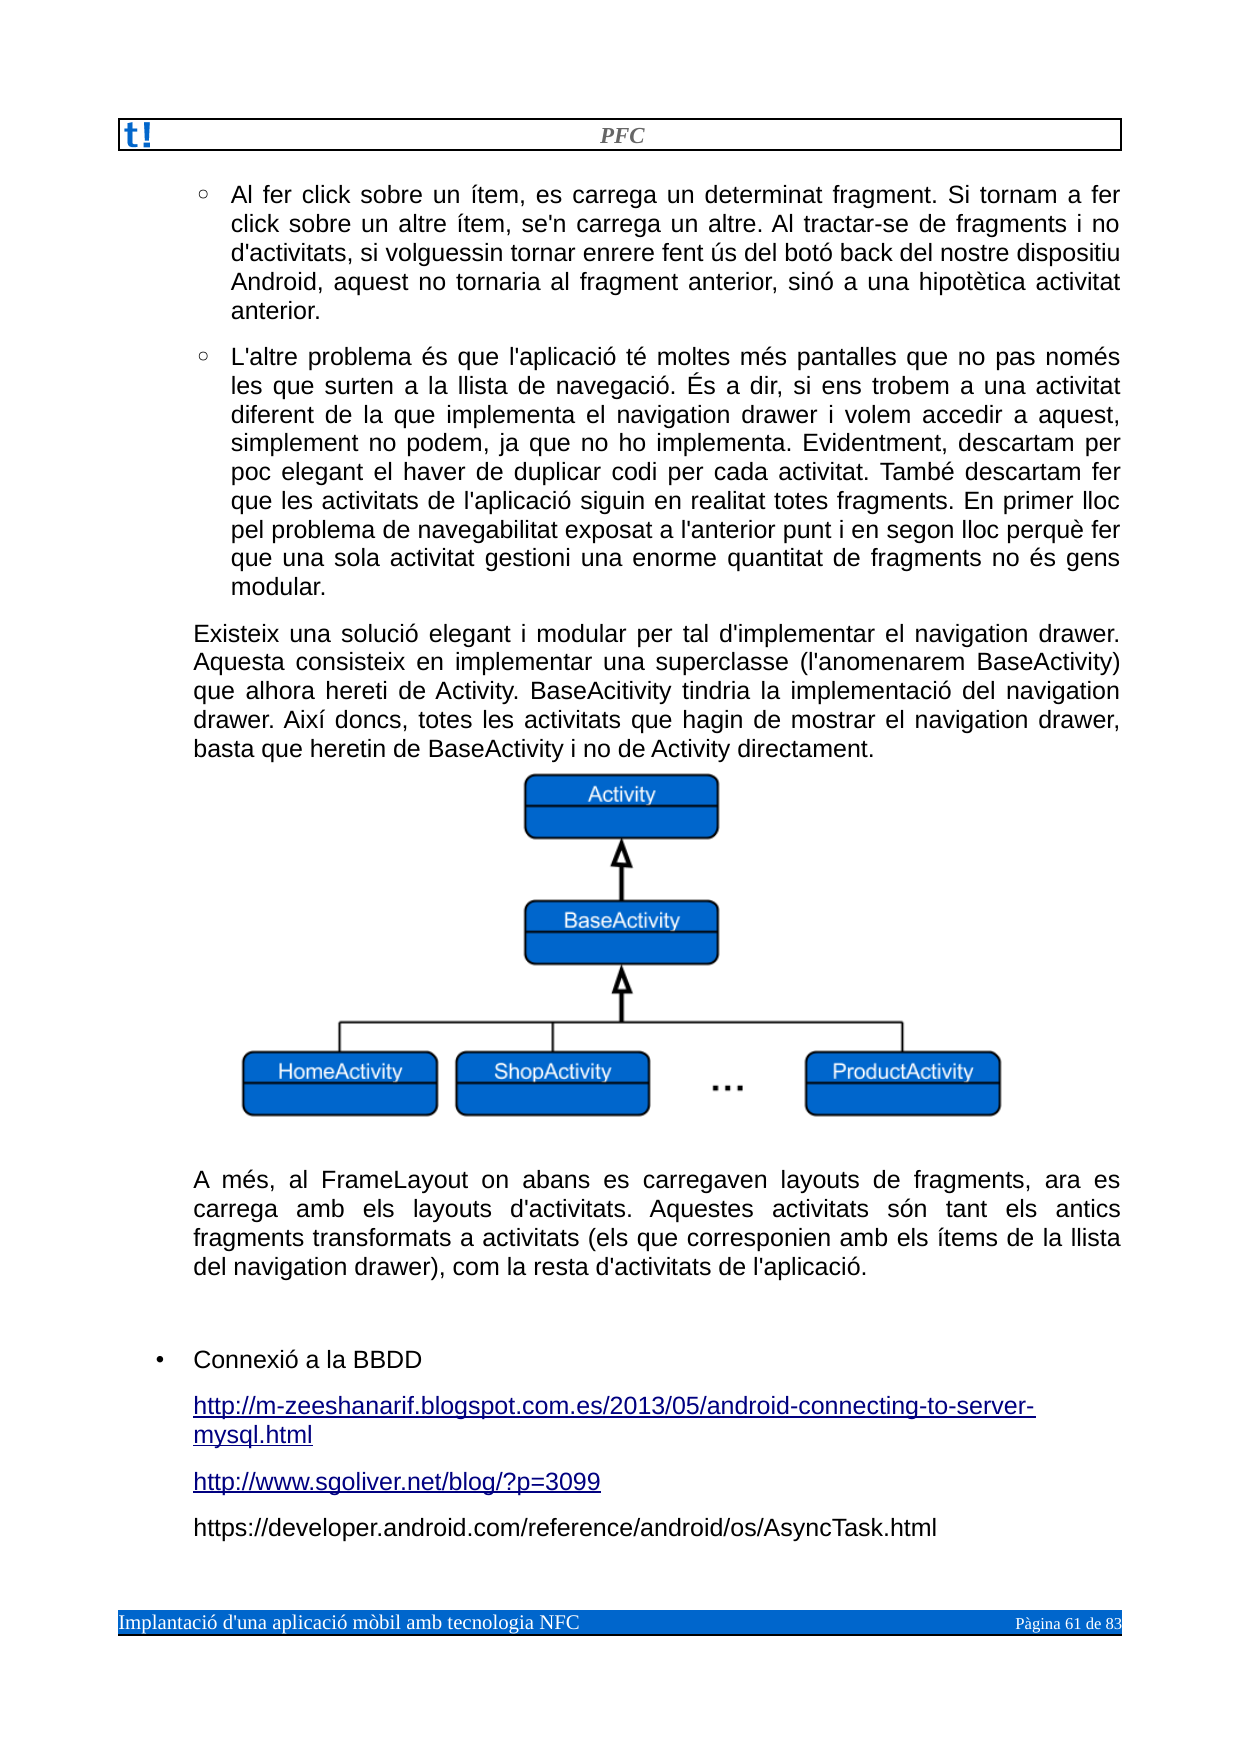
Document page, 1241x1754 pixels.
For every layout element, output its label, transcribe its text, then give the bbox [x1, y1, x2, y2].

list Connexió a la BBDD [156, 1345, 1122, 1373]
picture [236, 771, 1004, 1119]
list A més, al FrameLayout on abans es carregaven layouts de fragments, ara es carrega amb els layouts d'activitats. Aquestes activitats són tant els antics fragments transformats a activitats (els que corresponien amb els ítems de la llista del navigation drawer), com la resta d'activitats de l'aplicació. [156, 1166, 1122, 1281]
list L'altre problema és que l'aplicació té moltes més pantalles que no pas només les que surten a la llista de navegació. És a dir, si ens trobem a una activitat diferent de la que implementa el navigation drawer i volem accedir a aquest, simplement no podem, ja que no ho implementa. Evidentment, descartam per poc elegant el haver de duplicar codi per cada activitat. També descartam fer que les activitats de l'aplicació siguin en realitat totes fragments. En primer lloc pel problema de navegabilitat exposat a l'anterior punt i en segon lloc perquè fer que una sola activitat gestioni una enorme quantitat de fragments no és gens modular. [193, 342, 1122, 601]
picture [123, 121, 151, 148]
list https://developer.android.com/reference/android/os/AsyncTask.html [156, 1513, 1122, 1542]
list Al fer click sobre un ítem, es carrega un determinat fragment. Si tornam a fer click sobre un altre ítem, se'n carrega un altre. Al tractar-se de fragments i no d'activitats, si volguessin tornar enrere fent ús del botó back del nostre dispositiu Android, aquest no tornaria al fragment anterior, sinó a una hipotètica activitat anterior. [193, 181, 1122, 324]
list http://m-zeeshanarif.blogspot.com.es/2013/05/android-connecting-to-server-mysql.html [156, 1391, 1122, 1449]
list Existeix una solució elegant i modular per tal d'implementar el navigation drawer. Aquesta consisteix en implementar una superclasse (l'anomenarem BaseActivity) que alhora hereti de Activity. BaseAcitivity tindria la implementació del navigation drawer. Així doncs, totes les activitats que hagin de mostrar el navigation drawer, basta que heretin de BaseActivity i no de Activity directament. [156, 619, 1122, 762]
list http://www.sgoliver.net/blog/?p=3099 [156, 1466, 1122, 1495]
